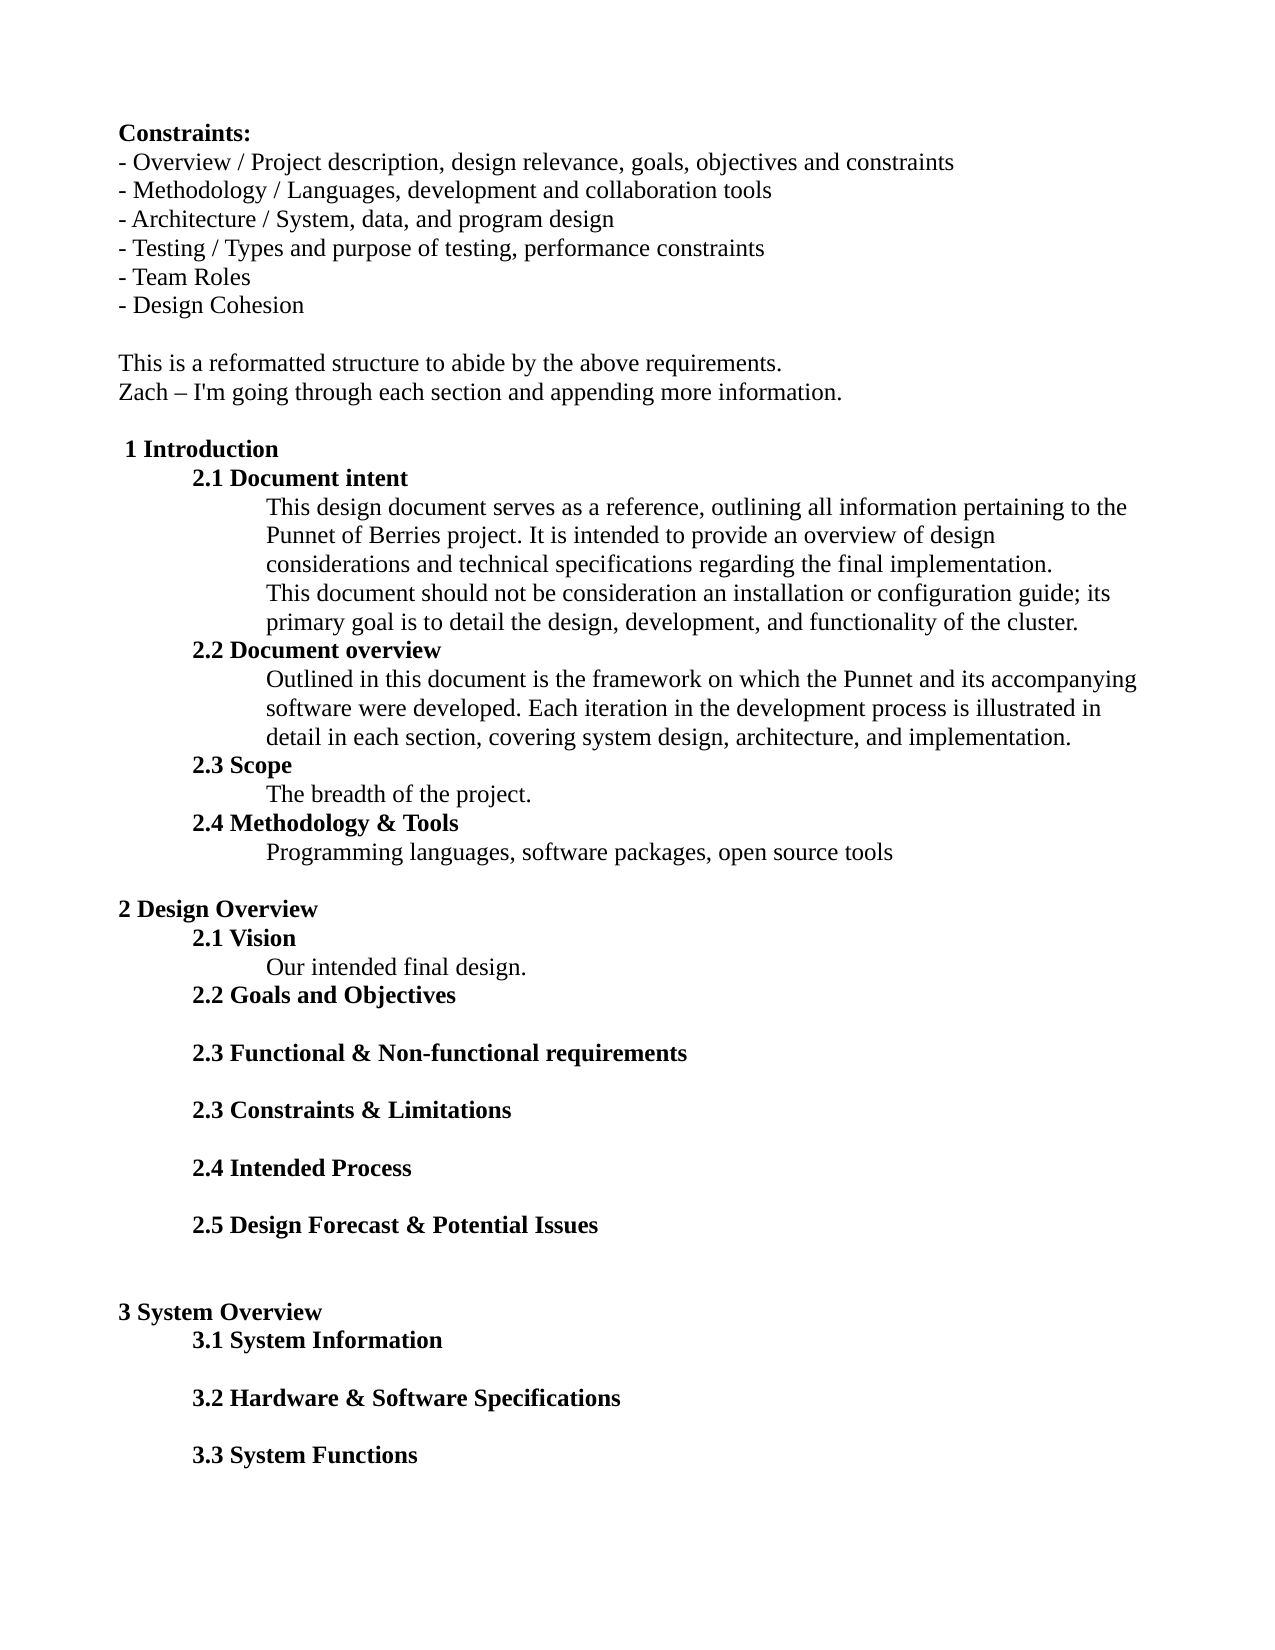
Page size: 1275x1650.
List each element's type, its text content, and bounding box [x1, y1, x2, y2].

text Our intended final design. [118, 952, 1157, 981]
text Outlined in this document is the framework on which the Punnet and its accompanying [118, 664, 1157, 693]
text 3 System Overview [118, 1297, 1157, 1326]
text This is a reformatted structure to abide by the above requirements. [118, 348, 1157, 377]
text Zach – I'm going through each section and appending more information. [118, 377, 1157, 406]
text - Methodology / Languages, development and collaboration tools [118, 176, 1157, 204]
text 2.4 Intended Process [118, 1153, 1157, 1182]
text Constraints: [118, 118, 1157, 147]
text - Testing / Types and purpose of testing, performance constraints [118, 233, 1157, 262]
text 2.3 Constraints & Limitations [118, 1096, 1157, 1124]
text 1 Introduction [118, 434, 1157, 463]
text 2.1 Document intent [118, 463, 1157, 492]
text 2.3 Scope [118, 751, 1157, 779]
text - Overview / Project description, design relevance, goals, objectives and constraints [118, 147, 1157, 176]
text This document should not be consideration an installation or configuration guide; its [118, 578, 1157, 607]
text This design document serves as a reference, outlining all information pertaining to the [118, 492, 1157, 521]
text considerations and technical specifications regarding the final implementation. [118, 549, 1157, 578]
text 2.2 Goals and Objectives [118, 981, 1157, 1009]
text 2 Design Overview [118, 894, 1157, 923]
text - Design Cohesion [118, 291, 1157, 319]
text Programming languages, software packages, open source tools [118, 837, 1157, 866]
text 2.3 Functional & Non-functional requirements [118, 1038, 1157, 1067]
text 2.5 Design Forecast & Potential Issues [118, 1211, 1157, 1239]
text 3.2 Hardware & Software Specifications [118, 1383, 1157, 1412]
text software were developed. Each iteration in the development process is illustrated in detail in each section, covering system design, architecture, and implementation. [118, 693, 1157, 751]
text Punnet of Berries project. It is intended to provide an overview of design [118, 521, 1157, 549]
text - Architecture / System, data, and program design [118, 204, 1157, 233]
text primary goal is to detail the design, development, and functionality of the cluster. [118, 607, 1157, 636]
text 2.1 Vision [118, 923, 1157, 952]
text The breadth of the project. [118, 779, 1157, 808]
text - Team Roles [118, 262, 1157, 291]
text 2.4 Methodology & Tools [118, 808, 1157, 837]
text 3.3 System Functions [118, 1441, 1157, 1469]
text 2.2 Document overview [118, 636, 1157, 664]
text 3.1 System Information [118, 1326, 1157, 1354]
